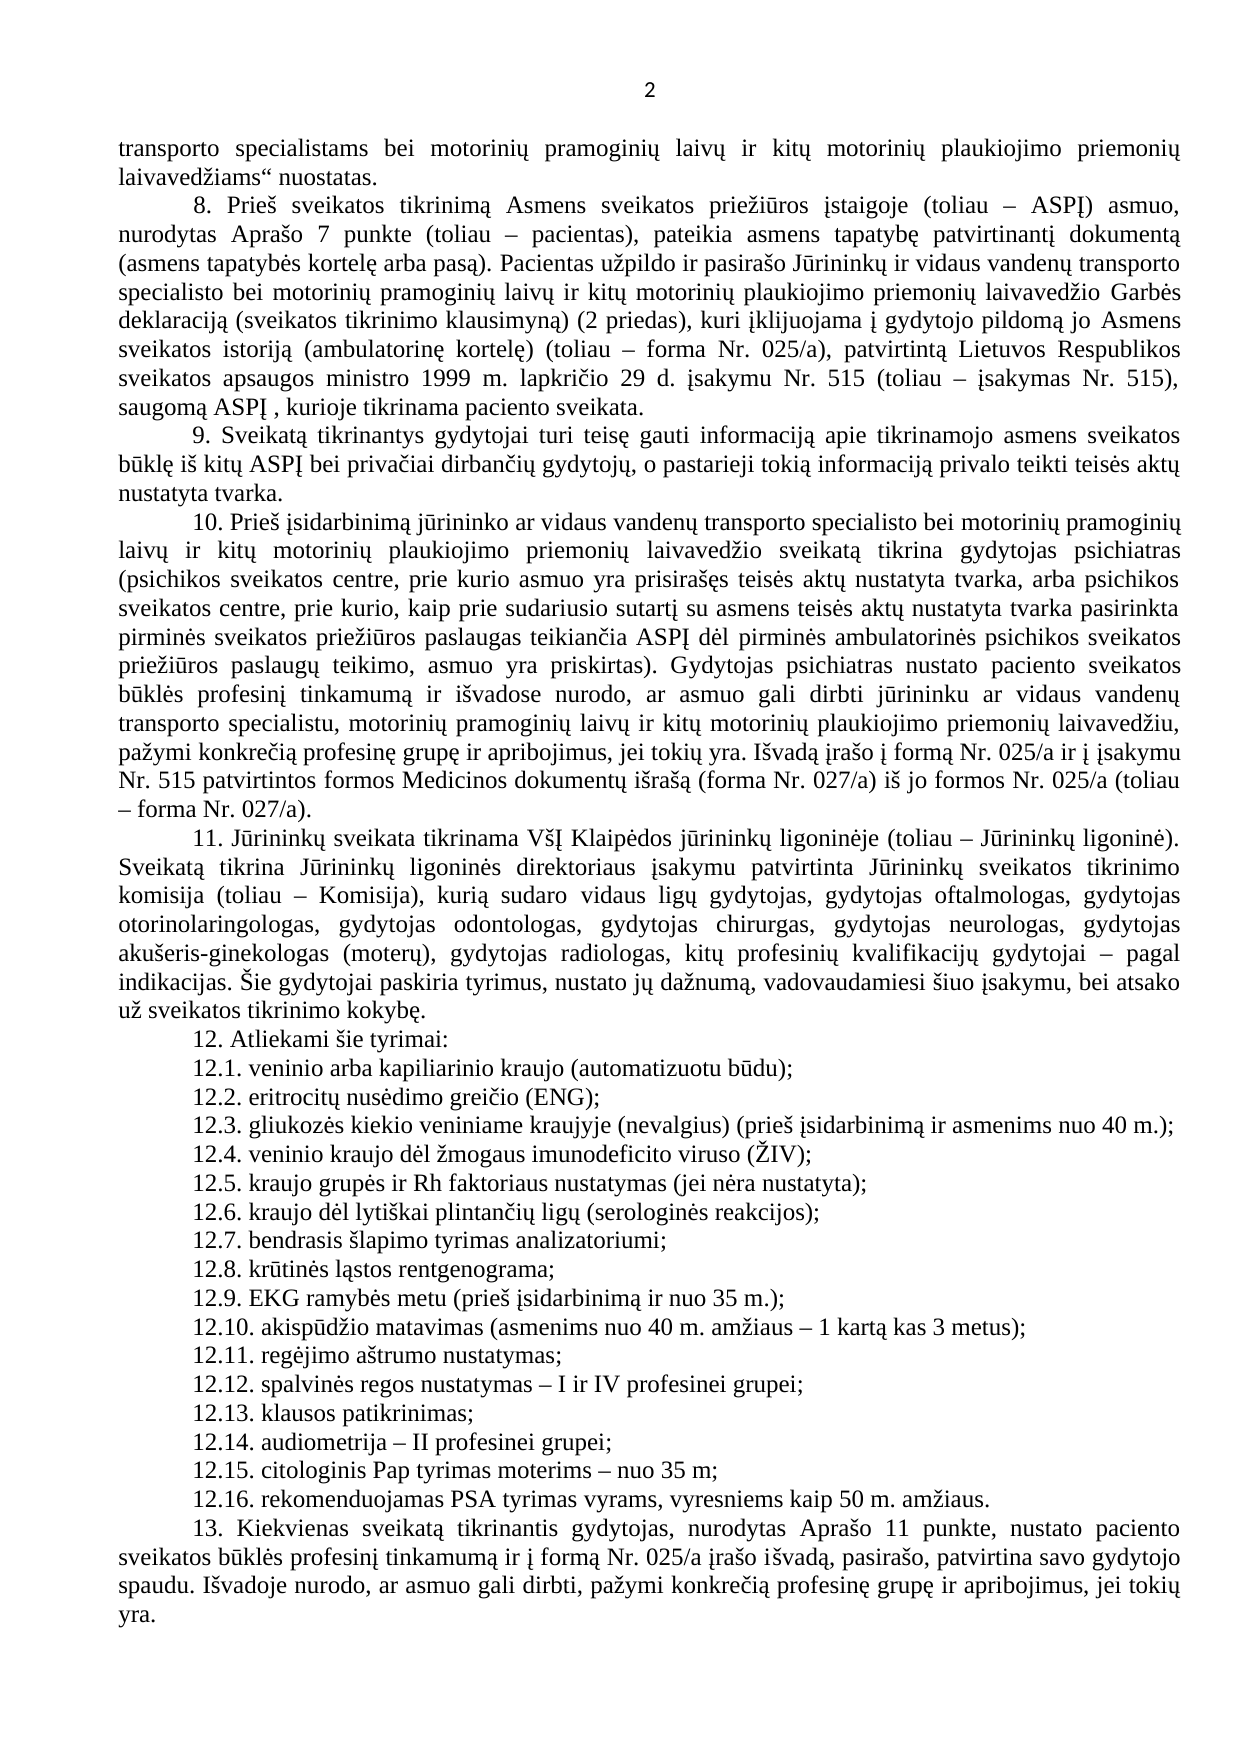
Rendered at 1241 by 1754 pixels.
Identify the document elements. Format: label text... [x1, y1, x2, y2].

text 12.8. krūtinės ląstos rentgenograma; [118, 1254, 1181, 1283]
text 12. Atliekami šie tyrimai: [118, 1024, 1181, 1053]
text 12.12. spalvinės regos nustatymas – I ir IV profesinei grupei; [118, 1369, 1181, 1398]
text 12.14. audiometrija – II profesinei grupei; [118, 1427, 1181, 1455]
text 12.13. klausos patikrinimas; [118, 1398, 1181, 1427]
text 12.16. rekomenduojamas PSA tyrimas vyrams, vyresniems kaip 50 m. amžiaus. [118, 1484, 1181, 1513]
text 12.2. eritrocitų nusėdimo greičio (ENG); [118, 1082, 1181, 1110]
text 12.6. kraujo dėl lytiškai plintančių ligų (serologinės reakcijos); [118, 1197, 1181, 1225]
text 11. Jūrininkų sveikata tikrinama VšĮ Klaipėdos jūrininkų ligoninėje (toliau – Jūrininkų ligoninė). Sveikatą tikrina Jūrininkų ligoninės direktoriaus įsakymu patvirtinta Jūrininkų sveikatos tikrinimo komisija (toliau – Komisija), kurią sudaro vidaus ligų gydytojas, gydytojas oftalmologas, gydytojas otorinolaringologas, gydytojas odontologas, gydytojas chirurgas, gydytojas neurologas, gydytojas akušeris-ginekologas (moterų), gydytojas radiologas, kitų profesinių kvalifikacijų gydytojai – pagal indikacijas. Šie gydytojai paskiria tyrimus, nustato jų dažnumą, vadovaudamiesi šiuo įsakymu, bei atsako už sveikatos tikrinimo kokybę. [118, 823, 1181, 1024]
text 8. Prieš sveikatos tikrinimą Asmens sveikatos priežiūros įstaigoje (toliau – ASPĮ) asmuo, nurodytas Aprašo 7 punkte (toliau – pacientas), pateikia asmens tapatybę patvirtinantį dokumentą (asmens tapatybės kortelę arba pasą). Pacientas užpildo ir pasirašo Jūrininkų ir vidaus vandenų transporto specialisto bei motorinių pramoginių laivų ir kitų motorinių plaukiojimo priemonių laivavedžio Garbės deklaraciją (sveikatos tikrinimo klausimyną) (2 priedas), kuri įklijuojama į gydytojo pildomą jo Asmens sveikatos istoriją (ambulatorinę kortelę) (toliau – forma Nr. 025/a), patvirtintą Lietuvos Respublikos sveikatos apsaugos ministro 1999 m. lapkričio 29 d. įsakymu Nr. 515 (toliau – įsakymas Nr. 515), saugomą ASPĮ , kurioje tikrinama paciento sveikata. [118, 190, 1181, 420]
text 12.9. EKG ramybės metu (prieš įsidarbinimą ir nuo 35 m.); [118, 1283, 1181, 1312]
text transporto specialistams bei motorinių pramoginių laivų ir kitų motorinių plaukiojimo priemonių laivavedžiams“ nuostatas. [118, 133, 1181, 190]
text 9. Sveikatą tikrinantys gydytojai turi teisę gauti informaciją apie tikrinamojo asmens sveikatos būklę iš kitų ASPĮ bei privačiai dirbančių gydytojų, o pastarieji tokią informaciją privalo teikti teisės aktų nustatyta tvarka. [118, 420, 1181, 507]
text 12.15. citologinis Pap tyrimas moterims – nuo 35 m; [118, 1455, 1181, 1484]
text 12.5. kraujo grupės ir Rh faktoriaus nustatymas (jei nėra nustatyta); [118, 1168, 1181, 1197]
text 12.11. regėjimo aštrumo nustatymas; [118, 1340, 1181, 1369]
text 12.4. veninio kraujo dėl žmogaus imunodeficito viruso (ŽIV); [118, 1139, 1181, 1168]
text 12.7. bendrasis šlapimo tyrimas analizatoriumi; [118, 1225, 1181, 1254]
text 12.1. veninio arba kapiliarinio kraujo (automatizuotu būdu); [118, 1053, 1181, 1082]
text 12.10. akispūdžio matavimas (asmenims nuo 40 m. amžiaus – 1 kartą kas 3 metus); [118, 1312, 1181, 1340]
text 10. Prieš įsidarbinimą jūrininko ar vidaus vandenų transporto specialisto bei motorinių pramoginių laivų ir kitų motorinių plaukiojimo priemonių laivavedžio sveikatą tikrina gydytojas psichiatras (psichikos sveikatos centre, prie kurio asmuo yra prisirašęs teisės aktų nustatyta tvarka, arba psichikos sveikatos centre, prie kurio, kaip prie sudariusio sutartį su asmens teisės aktų nustatyta tvarka pasirinkta pirminės sveikatos priežiūros paslaugas teikiančia ASPĮ dėl pirminės ambulatorinės psichikos sveikatos priežiūros paslaugų teikimo, asmuo yra priskirtas). Gydytojas psichiatras nustato paciento sveikatos būklės profesinį tinkamumą ir išvadose nurodo, ar asmuo gali dirbti jūrininku ar vidaus vandenų transporto specialistu, motorinių pramoginių laivų ir kitų motorinių plaukiojimo priemonių laivavedžiu, pažymi konkrečią profesinę grupę ir apribojimus, jei tokių yra. Išvadą įrašo į formą Nr. 025/a ir į įsakymu Nr. 515 patvirtintos formos Medicinos dokumentų išrašą (forma Nr. 027/a) iš jo formos Nr. 025/a (toliau – forma Nr. 027/a). [118, 507, 1181, 823]
text 12.3. gliukozės kiekio veniniame kraujyje (nevalgius) (prieš įsidarbinimą ir asmenims nuo 40 m.); [118, 1110, 1181, 1139]
text 13. Kiekvienas sveikatą tikrinantis gydytojas, nurodytas Aprašo 11 punkte, nustato paciento sveikatos būklės profesinį tinkamumą ir į formą Nr. 025/a įrašo išvadą, pasirašo, patvirtina savo gydytojo spaudu. Išvadoje nurodo, ar asmuo gali dirbti, pažymi konkrečią profesinę grupę ir apribojimus, jei tokių yra. [118, 1513, 1181, 1628]
